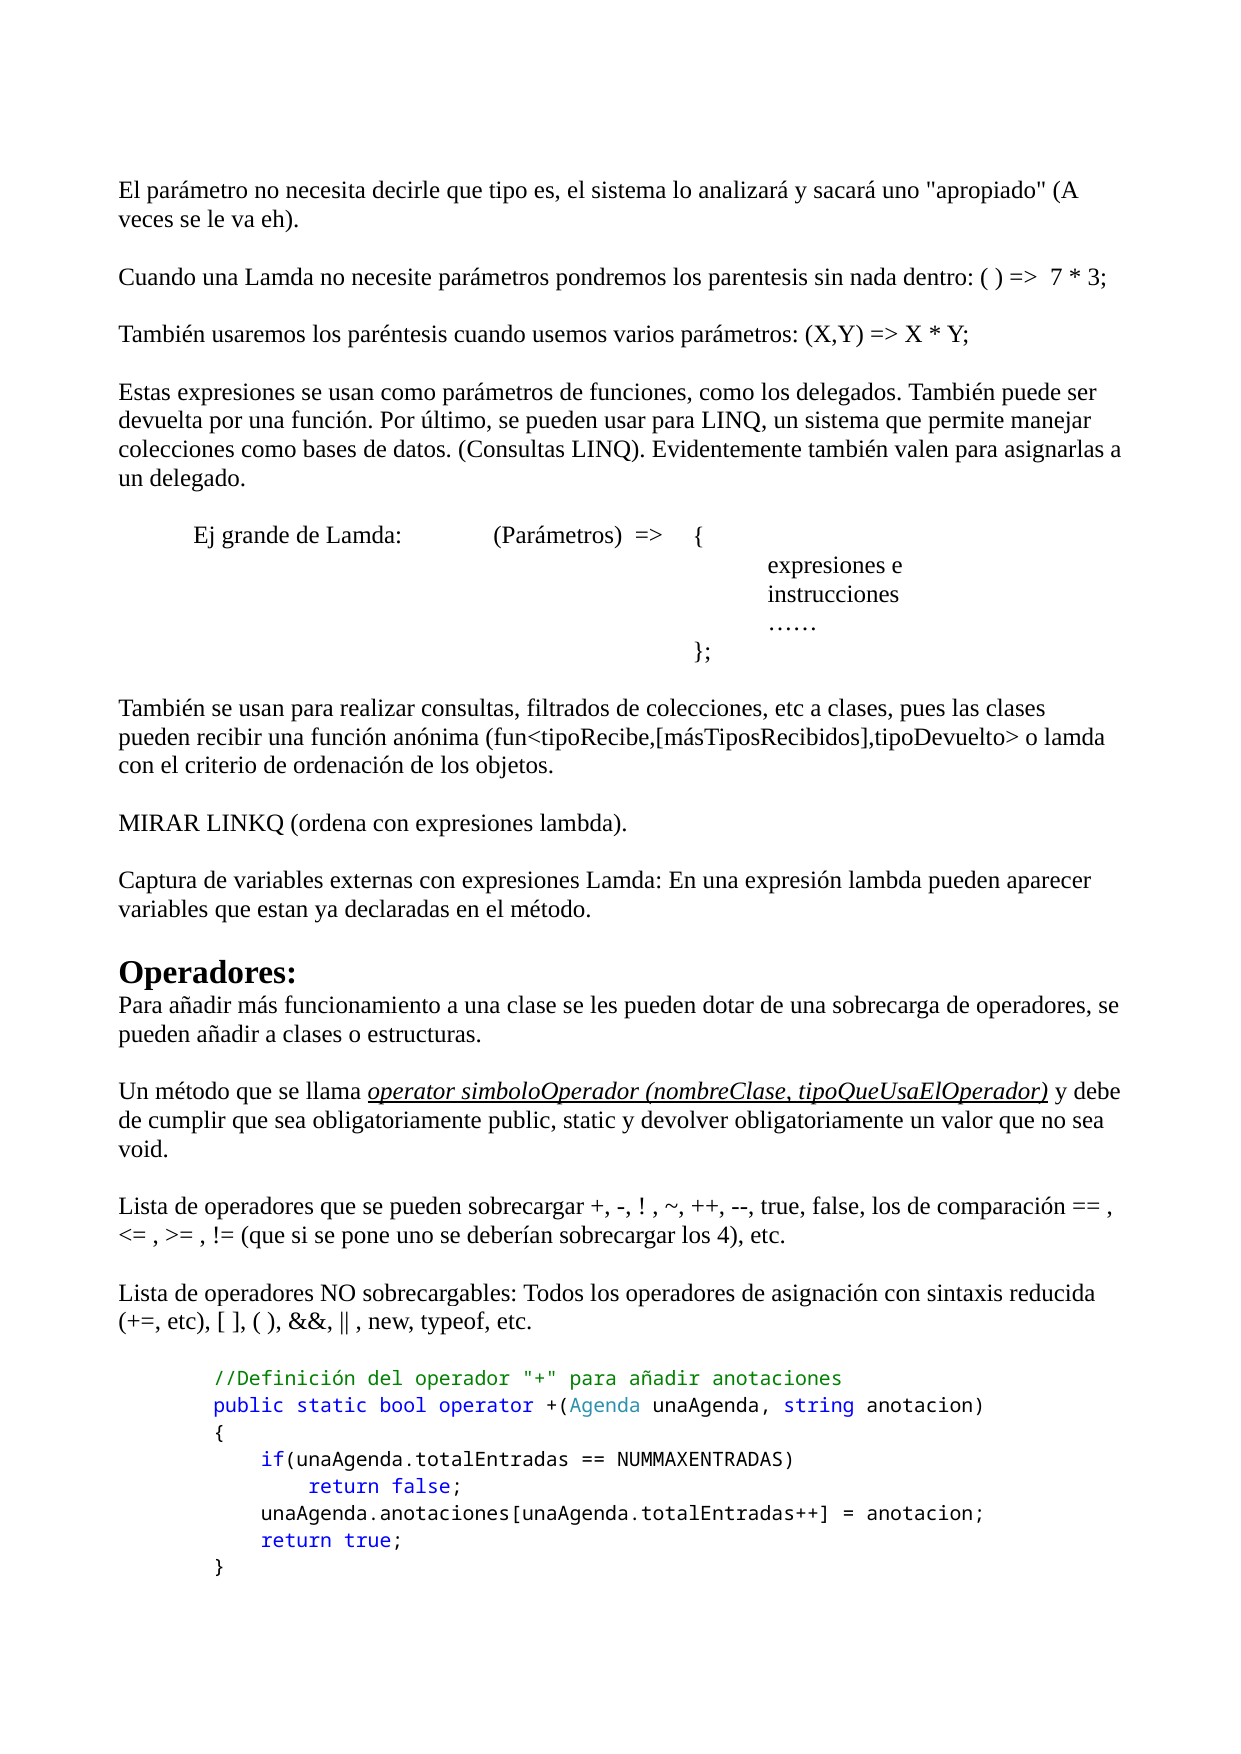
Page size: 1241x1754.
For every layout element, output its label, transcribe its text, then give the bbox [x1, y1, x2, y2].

text return false; [118, 1472, 1122, 1499]
text if(unaAgenda.totalEntradas == NUMMAXENTRADAS) [118, 1445, 1122, 1472]
text Lista de operadores NO sobrecargables: Todos los operadores de asignación con sintaxis reducida (+=, etc), [ ], ( ), &&, || , new, typeof, etc. [118, 1278, 1122, 1335]
text Cuando una Lamda no necesite parámetros pondremos los parentesis sin nada dentro: ( ) => 7 * 3; [118, 262, 1122, 291]
text return true; [118, 1526, 1122, 1553]
text } [118, 1553, 1122, 1580]
text Un método que se llama operator simboloOperador (nombreClase, tipoQueUsaElOperador) y debe de cumplir que sea obligatoriamente public, static y devolver obligatoriamente un valor que no sea void. [118, 1076, 1122, 1163]
text MIRAR LINKQ (ordena con expresiones lambda). [118, 808, 1122, 837]
text Estas expresiones se usan como parámetros de funciones, como los delegados. También puede ser devuelta por una función. Por último, se pueden usar para LINQ, un sistema que permite manejar colecciones como bases de datos. (Consultas LINQ). Evidentemente también valen para asignarlas a un delegado. [118, 377, 1122, 492]
text Para añadir más funcionamiento a una clase se les pueden dotar de una sobrecarga de operadores, se pueden añadir a clases o estructuras. [118, 990, 1122, 1048]
text Captura de variables externas con expresiones Lamda: En una expresión lambda pueden aparecer variables que estan ya declaradas en el método. [118, 866, 1122, 923]
text { [118, 1418, 1122, 1445]
text También usaremos los paréntesis cuando usemos varios parámetros: (X,Y) => X * Y; [118, 319, 1122, 348]
text //Definición del operador "+" para añadir anotaciones [118, 1364, 1122, 1391]
text public static bool operator +(Agenda unaAgenda, string anotacion) [118, 1391, 1122, 1418]
text Ej grande de Lamda: (Parámetros) => [118, 521, 1122, 549]
text El parámetro no necesita decirle que tipo es, el sistema lo analizará y sacará uno "apropiado" (A veces se le va eh). [118, 176, 1122, 233]
text También se usan para realizar consultas, filtrados de colecciones, etc a clases, pues las clases pueden recibir una función anónima (fun<tipoRecibe,[másTiposRecibidos],tipoDevuelto> o lamda con el criterio de ordenación de los objetos. [118, 693, 1122, 779]
text unaAgenda.anotaciones[unaAgenda.totalEntradas++] = anotacion; [118, 1499, 1122, 1526]
text Lista de operadores que se pueden sobrecargar +, -, ! , ~, ++, --, true, false, los de comparación == , <= , >= , != (que si se pone uno se deberían sobrecargar los 4), etc. [118, 1191, 1122, 1249]
text Operadores: [118, 952, 1122, 990]
